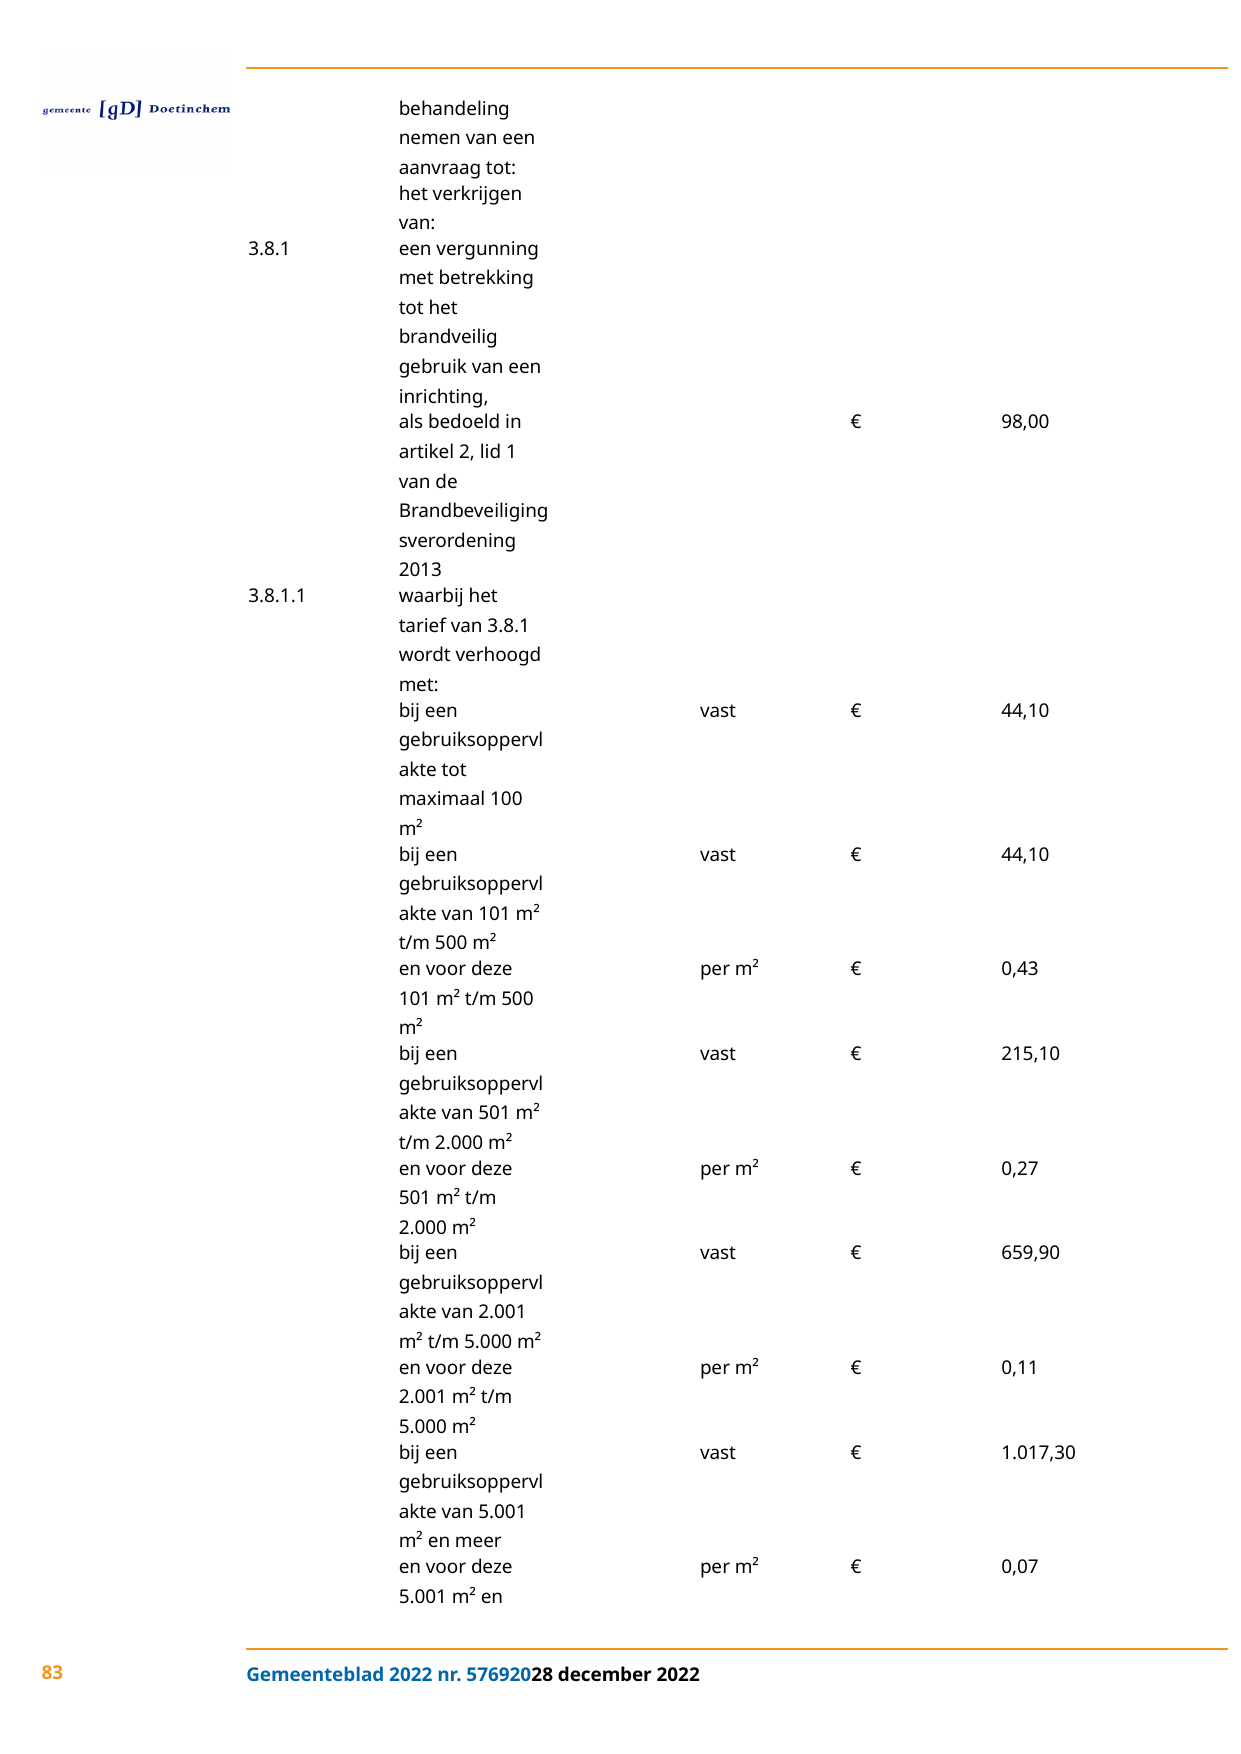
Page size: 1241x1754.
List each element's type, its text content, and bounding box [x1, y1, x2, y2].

table_cell [1001, 235, 1152, 409]
table_cell € [850, 1354, 1001, 1439]
table_cell [700, 235, 850, 409]
table_cell en voor deze 2.001 m² t/m 5.000 m² [399, 1354, 549, 1439]
table_cell 659,90 [1001, 1240, 1152, 1354]
table_cell 1.017,30 [1001, 1439, 1152, 1553]
table_cell [549, 1439, 700, 1553]
table_cell bij een gebruiksoppervlakte van 5.001 m² en meer [399, 1439, 549, 1553]
table_cell vast [700, 1240, 850, 1354]
table_cell [248, 841, 398, 955]
table_cell 3.8.1.1 [248, 582, 398, 697]
table_cell [1001, 95, 1152, 180]
table_cell en voor deze 101 m² t/m 500 m² [399, 955, 549, 1040]
table_cell 44,10 [1001, 841, 1152, 955]
table_cell € [850, 1155, 1001, 1239]
table_cell [549, 841, 700, 955]
picture [41, 47, 231, 172]
table_cell [549, 235, 700, 409]
table_cell [850, 95, 1001, 180]
table_cell [248, 1439, 398, 1553]
table_cell vast [700, 1040, 850, 1155]
table_cell [700, 582, 850, 697]
table_cell 0,43 [1001, 955, 1152, 1040]
table_cell [549, 95, 700, 235]
table_cell 44,10 [1001, 697, 1152, 841]
table_cell [1001, 180, 1152, 235]
table_cell bij een gebruiksoppervlakte van 101 m² t/m 500 m² [399, 841, 549, 955]
table_cell [549, 1354, 700, 1439]
table_cell per m² [700, 1155, 850, 1239]
table_cell [248, 697, 398, 841]
table_cell bij een gebruiksoppervlakte tot maximaal 100 m² [399, 697, 549, 841]
table_cell [549, 1040, 700, 1155]
table_cell 0,07 [1001, 1554, 1152, 1609]
table_cell [549, 582, 700, 697]
table_cell 0,11 [1001, 1354, 1152, 1439]
table_cell waarbij het tarief van 3.8.1 wordt verhoogd met: [399, 582, 549, 697]
table_cell [549, 1155, 700, 1239]
table_cell [850, 582, 1001, 697]
table_cell € [850, 1554, 1001, 1609]
table_cell [1001, 582, 1152, 697]
table_cell per m² [700, 955, 850, 1040]
table_cell [248, 955, 398, 1040]
table_cell [549, 955, 700, 1040]
table_cell [248, 1040, 398, 1155]
table_cell per m² [700, 1554, 850, 1609]
table_cell € [850, 841, 1001, 955]
table_cell [700, 409, 850, 582]
table_cell [700, 95, 850, 235]
table_cell per m² [700, 1354, 850, 1439]
table_cell behandeling nemen van een aanvraag tot: [399, 95, 549, 180]
table_cell € [850, 955, 1001, 1040]
table_cell [248, 1554, 398, 1609]
table_cell € [850, 697, 1001, 841]
table_cell [850, 235, 1001, 409]
table_cell 0,27 [1001, 1155, 1152, 1239]
table_cell vast [700, 1439, 850, 1553]
table_cell en voor deze 501 m² t/m 2.000 m² [399, 1155, 549, 1239]
table_cell 215,10 [1001, 1040, 1152, 1155]
table_cell € [850, 1240, 1001, 1354]
table_cell een vergunning met betrekking tot het brandveilig gebruik van een inrichting, [399, 235, 549, 409]
table_cell bij een gebruiksoppervlakte van 501 m² t/m 2.000 m² [399, 1040, 549, 1155]
table_cell [549, 1240, 700, 1354]
table_cell [850, 180, 1001, 235]
table_cell [248, 1354, 398, 1439]
table_cell het verkrijgen van: [399, 180, 549, 235]
table_cell [549, 1554, 700, 1609]
table_cell bij een gebruiksoppervlakte van 2.001 m² t/m 5.000 m² [399, 1240, 549, 1354]
table_cell en voor deze 5.001 m² en [399, 1554, 549, 1609]
table_cell € [850, 1040, 1001, 1155]
table_cell [248, 409, 398, 582]
table_cell € [850, 409, 1001, 582]
table_cell vast [700, 697, 850, 841]
table_cell 98,00 [1001, 409, 1152, 582]
table_cell [248, 180, 398, 235]
table_cell 3.8.1 [248, 235, 398, 409]
table_cell [248, 1155, 398, 1239]
table_cell vast [700, 841, 850, 955]
table_cell [248, 95, 398, 180]
table_cell [549, 409, 700, 582]
table_cell € [850, 1439, 1001, 1553]
table_cell [248, 1240, 398, 1354]
table_cell [549, 697, 700, 841]
table_cell als bedoeld in artikel 2, lid 1 van de Brandbeveiligingsverordening 2013 [399, 409, 549, 582]
